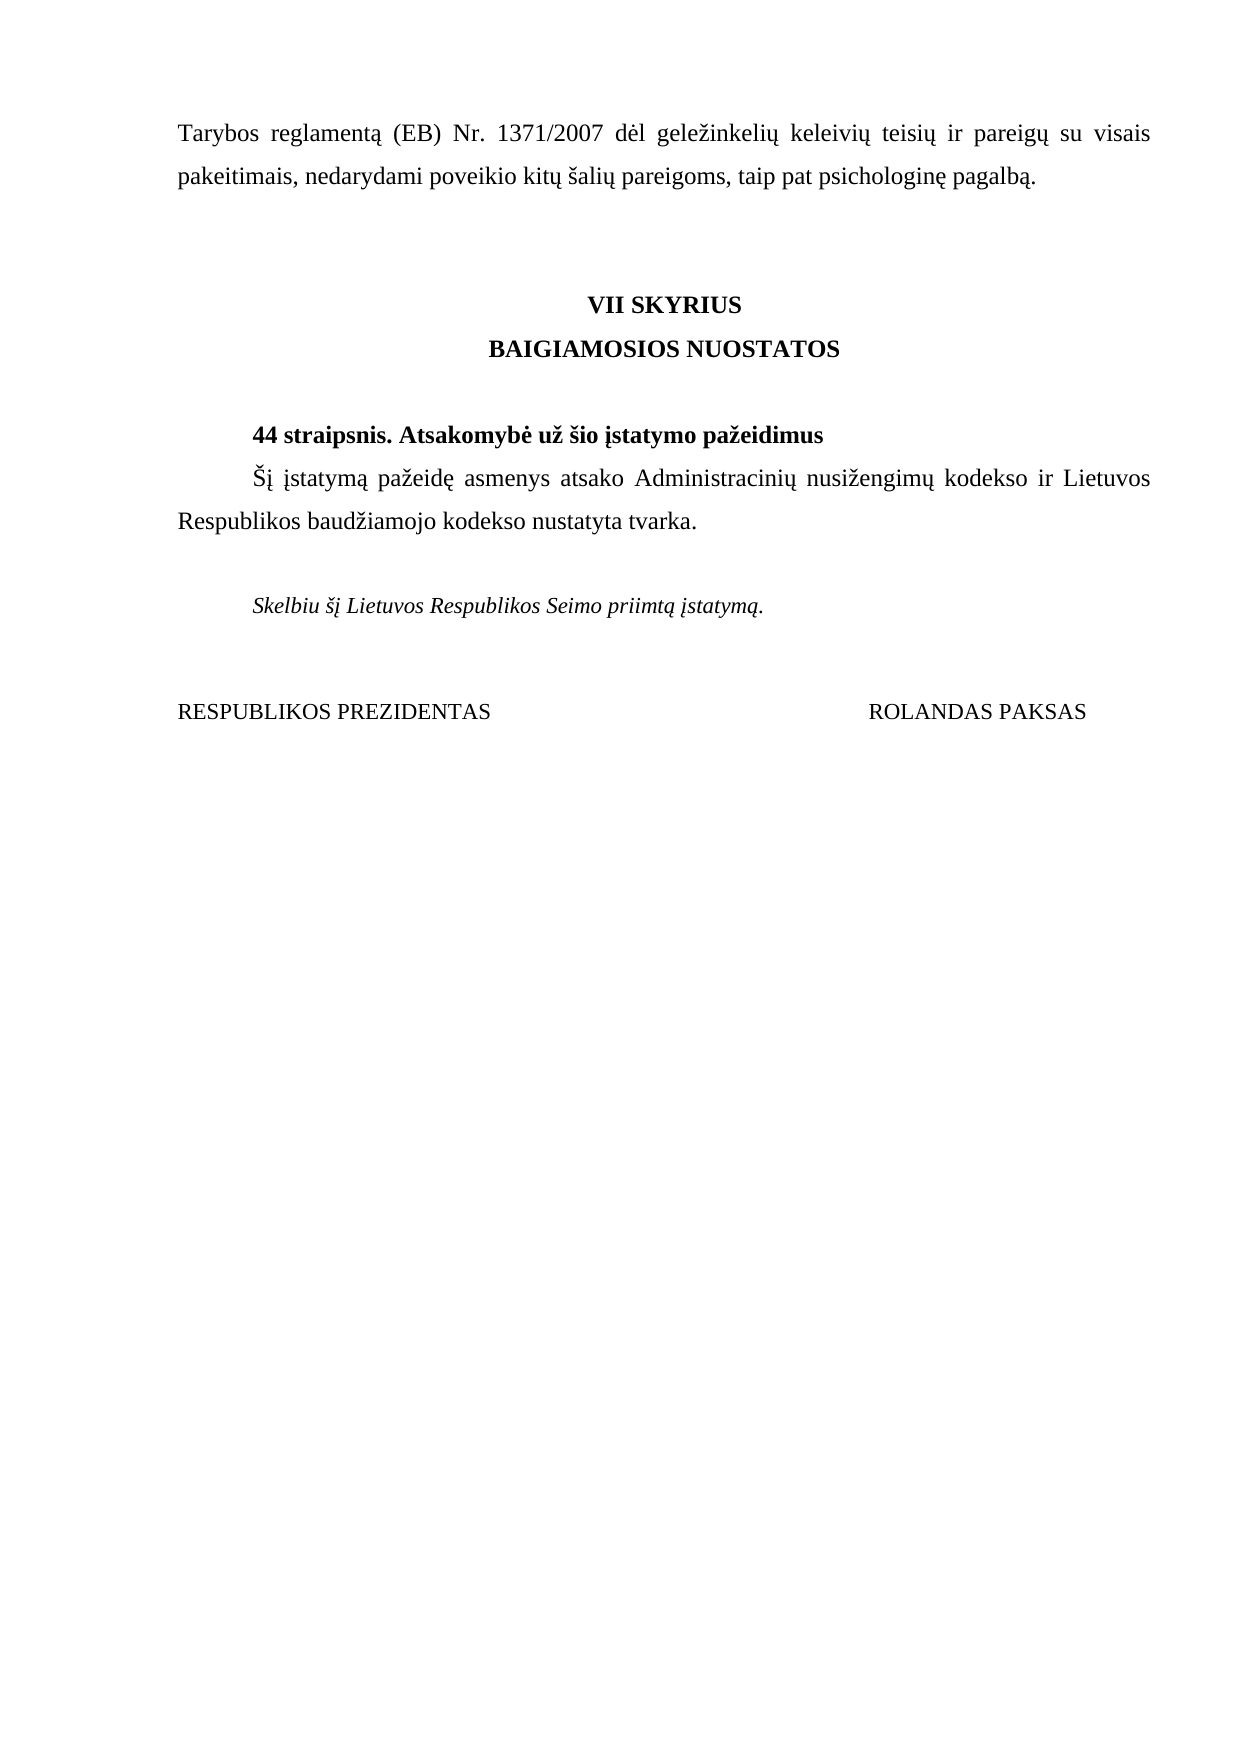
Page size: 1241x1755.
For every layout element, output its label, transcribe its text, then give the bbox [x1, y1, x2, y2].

text Tarybos reglamentą (EB) Nr. 1371/2007 dėl geležinkelių keleivių teisių ir pareigų su visais pakeitimais, nedarydami poveikio kitų šalių pareigoms, taip pat psichologinę pagalbą. [177, 118, 1152, 190]
text Šį įstatymą pažeidę asmenys atsako Administracinių nusižengimų kodekso ir Lietuvos Respublikos baudžiamojo kodekso nustatyta tvarka. [177, 463, 1152, 535]
text 44 straipsnis. Atsakomybė už šio įstatymo pažeidimus [177, 420, 1152, 449]
text baigiamosios nuostatos [177, 334, 1152, 362]
text VII SKYRIUS [177, 291, 1152, 319]
text RESPUBLIKOS PREZIDENTAS ROLANDAS PAKSAS [177, 698, 1152, 724]
text Skelbiu šį Lietuvos Respublikos Seimo priimtą įstatymą. [177, 592, 1152, 619]
